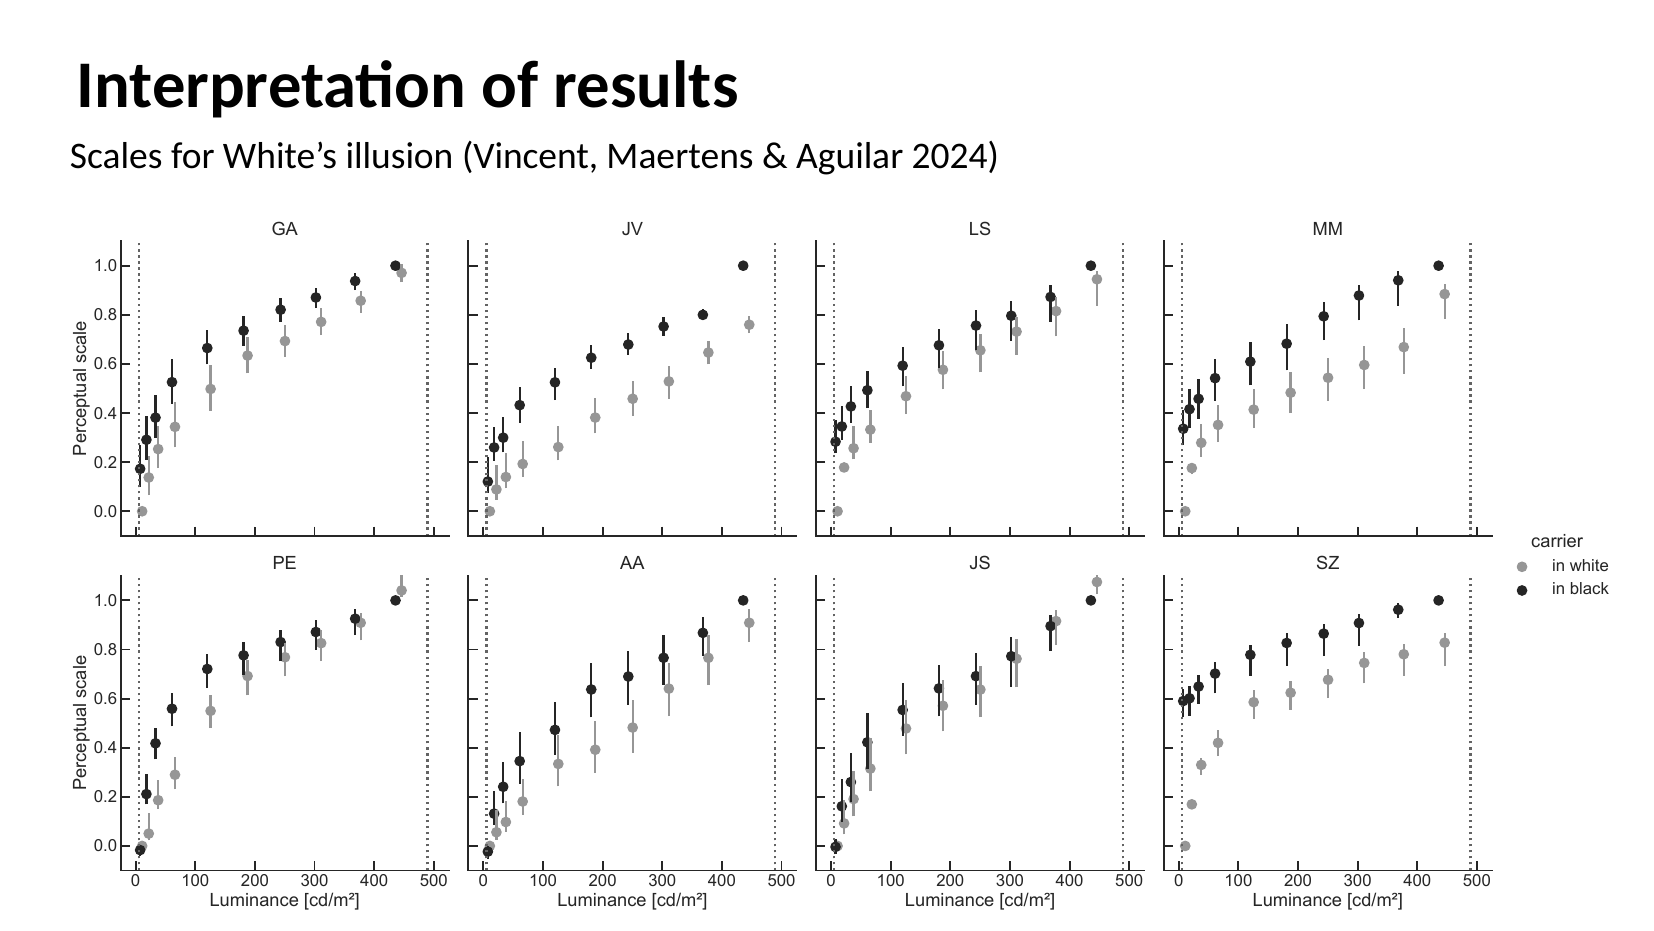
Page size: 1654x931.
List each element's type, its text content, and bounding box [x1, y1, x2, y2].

text_box Scales for White’s illusion (Vincent, Maertens & Aguilar 2024) [55, 132, 1501, 186]
title Interpretation of results [76, 13, 1565, 169]
picture [65, 214, 1625, 918]
